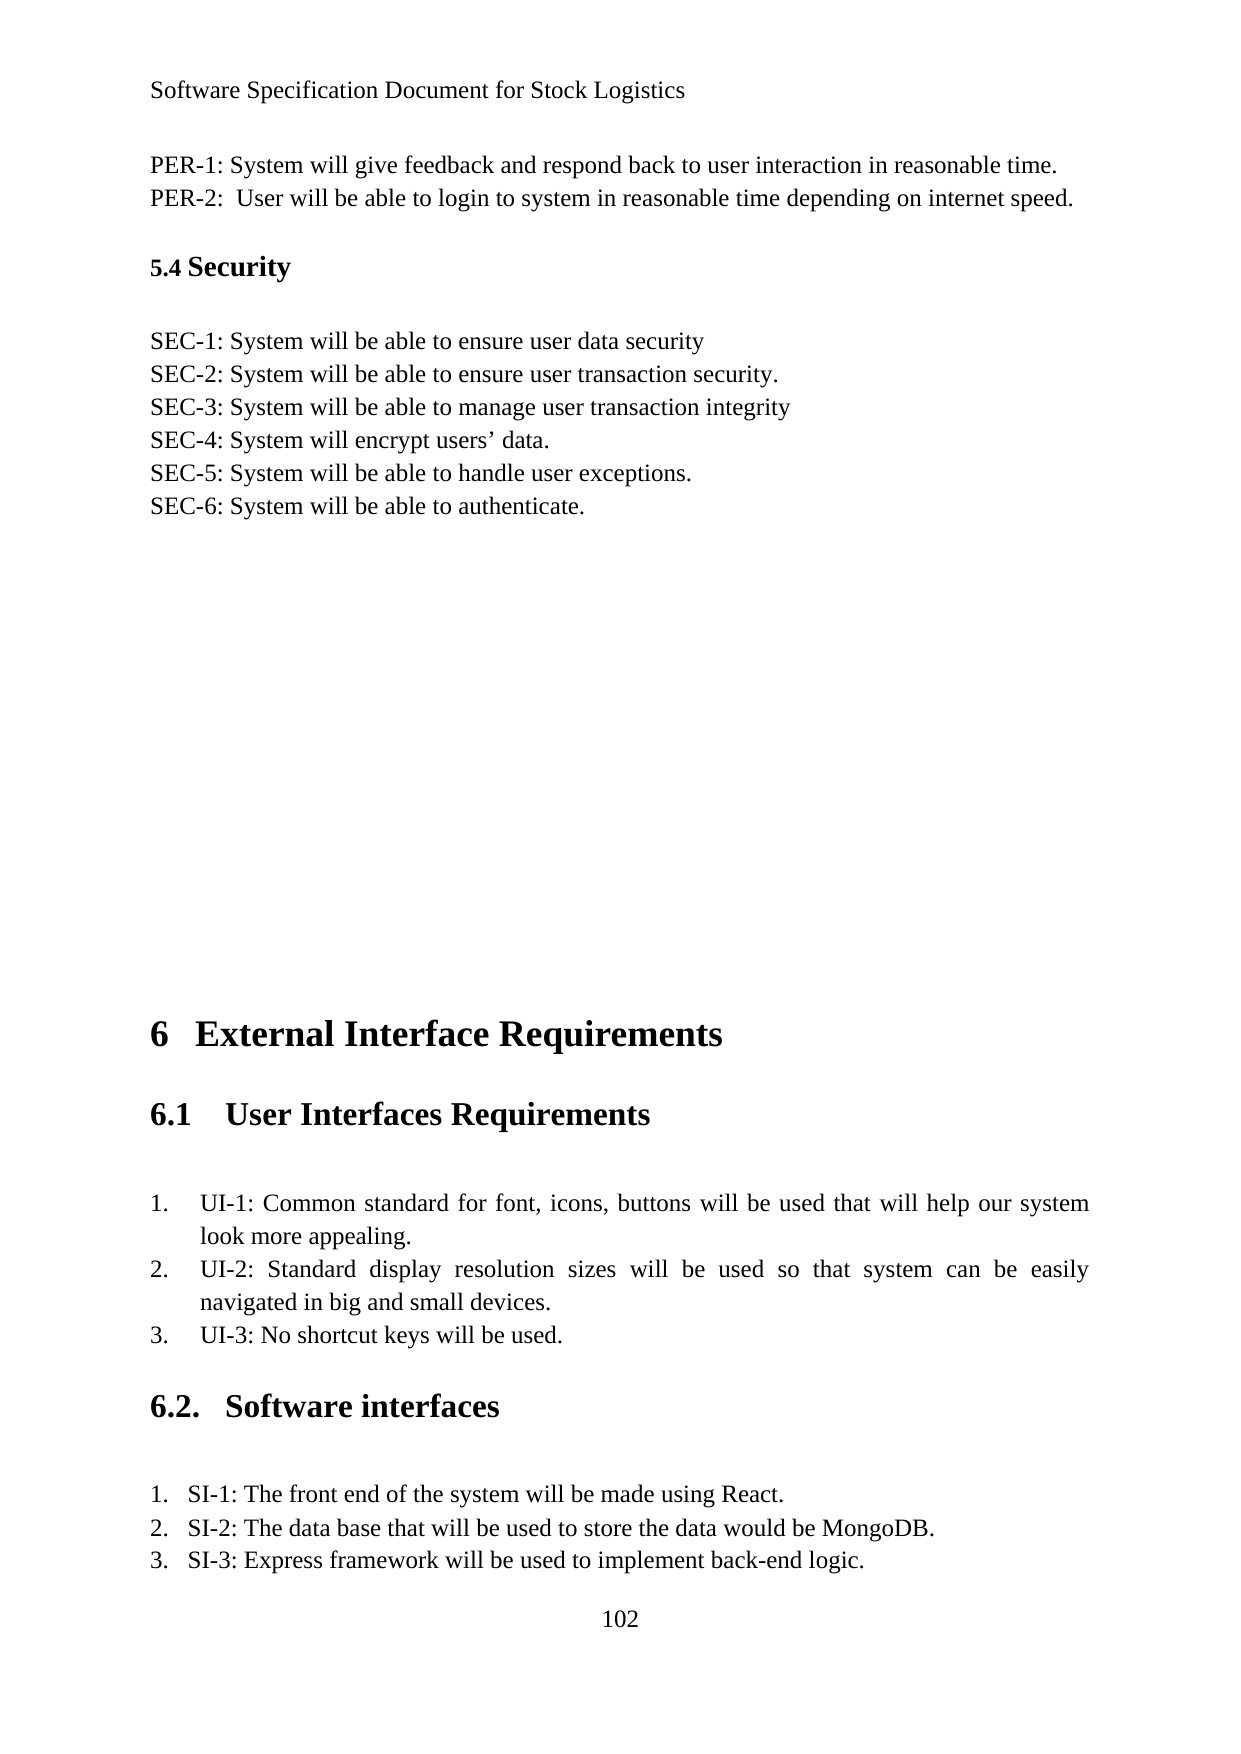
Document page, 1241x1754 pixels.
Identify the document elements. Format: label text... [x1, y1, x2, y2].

text PER-1: System will give feedback and respond back to user interaction in reasonable time. [150, 150, 1090, 179]
text SEC-6: System will be able to authenticate. [150, 491, 1090, 520]
text SEC-2: System will be able to ensure user transaction security. [150, 359, 1090, 388]
text SEC-4: System will encrypt users’ data. [150, 425, 1090, 454]
list SI-2: The data base that will be used to store the data would be MongoDB. [150, 1513, 1090, 1541]
list UI-2: Standard display resolution sizes will be used so that system can be easily navigated in big and small devices. [150, 1254, 1090, 1316]
list Security [150, 249, 1090, 283]
text SEC-5: System will be able to handle user exceptions. [150, 458, 1090, 487]
subtitle External Interface Requirements [150, 1012, 1090, 1055]
list UI-1: Common standard for font, icons, buttons will be used that will help our system look more appealing. [150, 1188, 1090, 1249]
text PER-2: User will be able to login to system in reasonable time depending on internet speed. [150, 183, 1090, 212]
list SI-3: Express framework will be used to implement back-end logic. [150, 1546, 1090, 1574]
subtitle User Interfaces Requirements [150, 1094, 1090, 1132]
text SEC-1: System will be able to ensure user data security [150, 326, 1090, 355]
list SI-1: The front end of the system will be made using React. [150, 1479, 1090, 1508]
list UI-3: No shortcut keys will be used. [150, 1320, 1090, 1348]
subtitle Software interfaces [150, 1386, 1090, 1424]
text SEC-3: System will be able to manage user transaction integrity [150, 392, 1090, 421]
